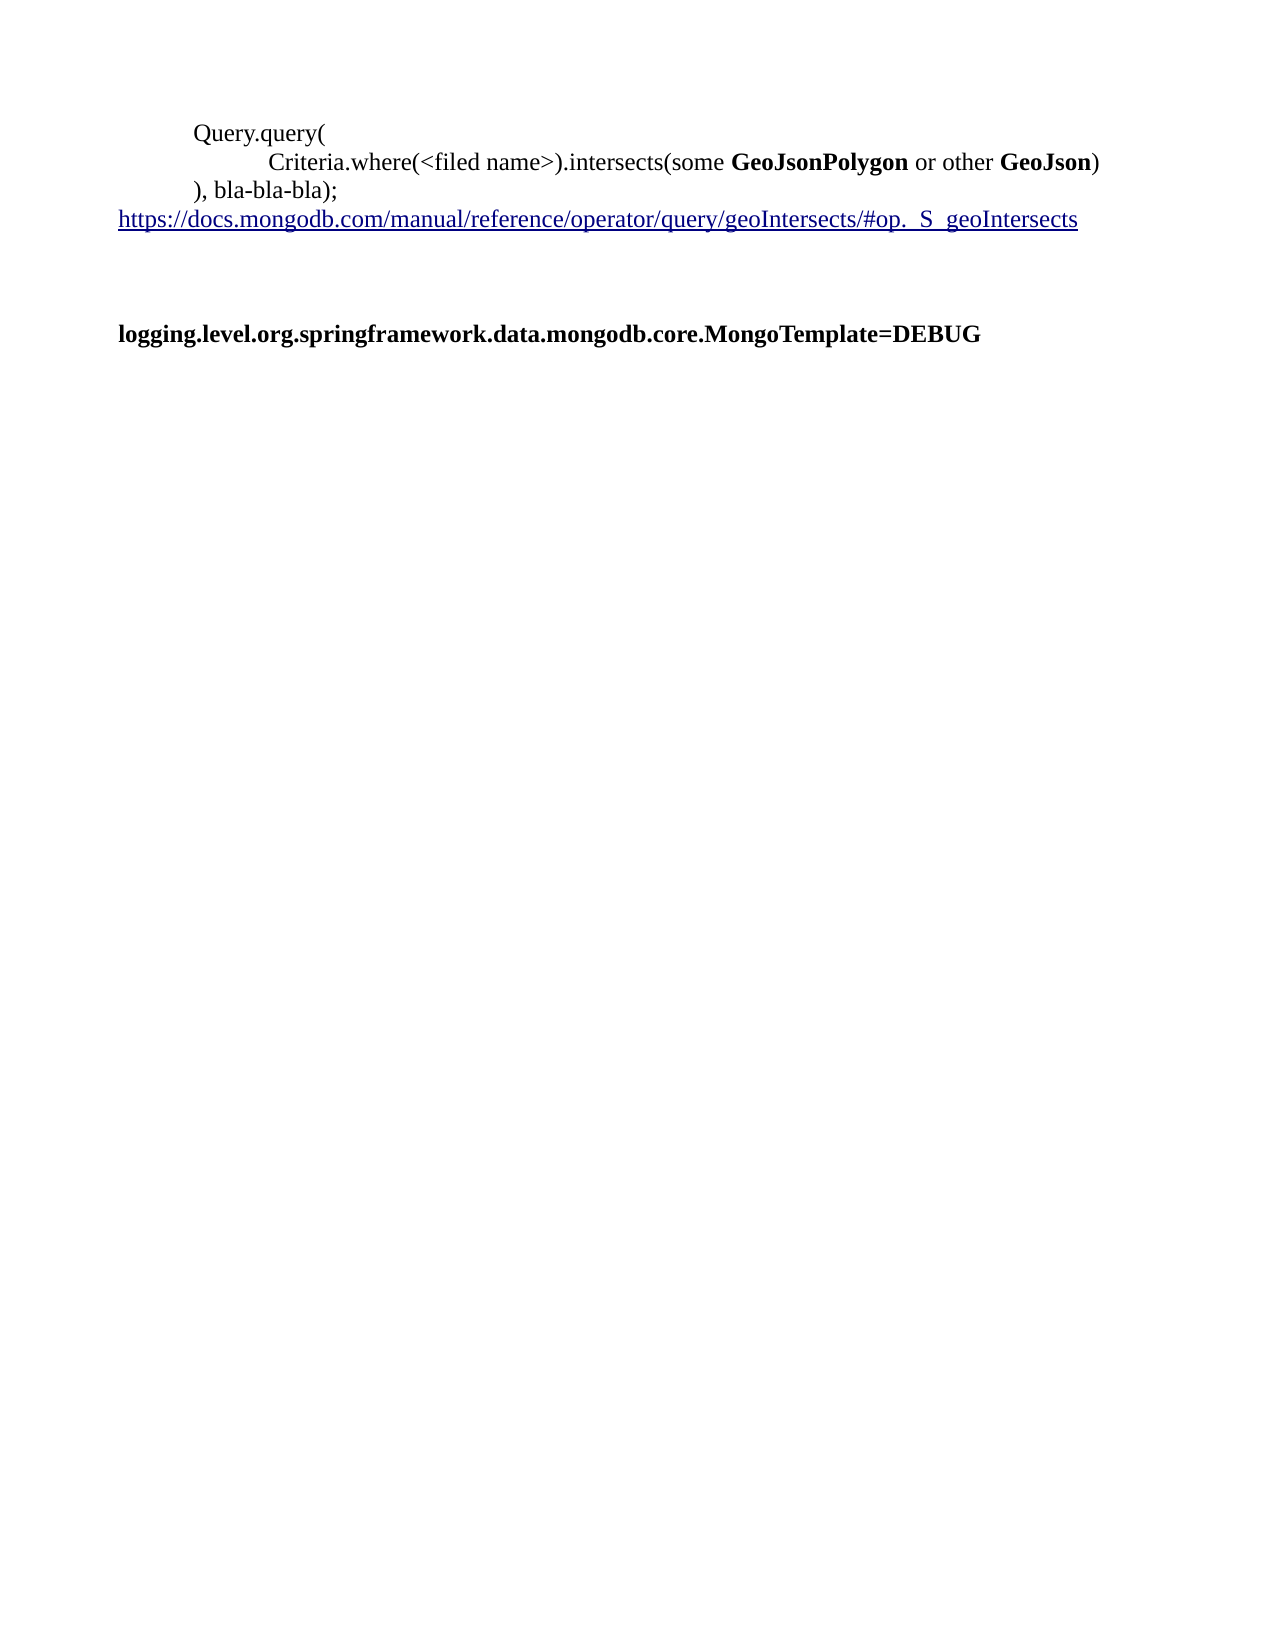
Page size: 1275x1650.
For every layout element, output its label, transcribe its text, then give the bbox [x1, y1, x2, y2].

text https://docs.mongodb.com/manual/reference/operator/query/geoIntersects/#op._S_geoIntersects [118, 204, 1157, 233]
text ), bla-bla-bla); [118, 176, 1157, 204]
text Criteria.where(<filed name>).intersects(some GeoJsonPolygon or other GeoJson) [118, 147, 1157, 176]
text Query.query( [118, 118, 1157, 147]
text logging.level.org.springframework.data.mongodb.core.MongoTemplate=DEBUG [118, 319, 1157, 348]
